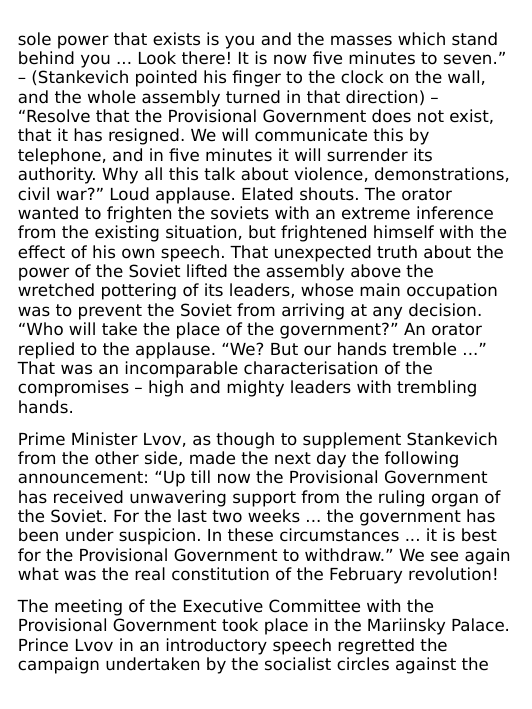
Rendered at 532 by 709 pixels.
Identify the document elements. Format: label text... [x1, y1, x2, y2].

text Prime Minister Lvov, as though to supplement Stankevich from the other side, made the next day the following announcement: “Up till now the Provisional Government has received unwavering support from the ruling organ of the Soviet. For the last two weeks ... the government has been under suspicion. In these circumstances ... it is best for the Provisional Government to withdraw.” We see again what was the real constitution of the February revolution! [18, 429, 514, 584]
text sole power that exists is you and the masses which stand behind you ... Look there! It is now five minutes to seven.” – (Stankevich pointed his finger to the clock on the wall, and the whole assembly turned in that direction) – “Resolve that the Provisional Government does not exist, that it has resigned. We will communicate this by telephone, and in five minutes it will surrender its authority. Why all this talk about violence, demonstrations, civil war?” Loud applause. Elated shouts. The orator wanted to frighten the soviets with an extreme inference from the existing situation, but frightened himself with the effect of his own speech. That unexpected truth about the power of the Soviet lifted the assembly above the wretched pottering of its leaders, whose main occupation was to prevent the Soviet from arriving at any decision. “Who will take the place of the government?” An orator replied to the applause. “We? But our hands tremble ...” That was an incomparable characterisation of the compromises – high and mighty leaders with trembling hands. [18, 29, 514, 417]
text The meeting of the Executive Committee with the Provisional Government took place in the Mariinsky Palace. Prince Lvov in an introductory speech regretted the campaign undertaken by the socialist circles against the [18, 597, 514, 674]
